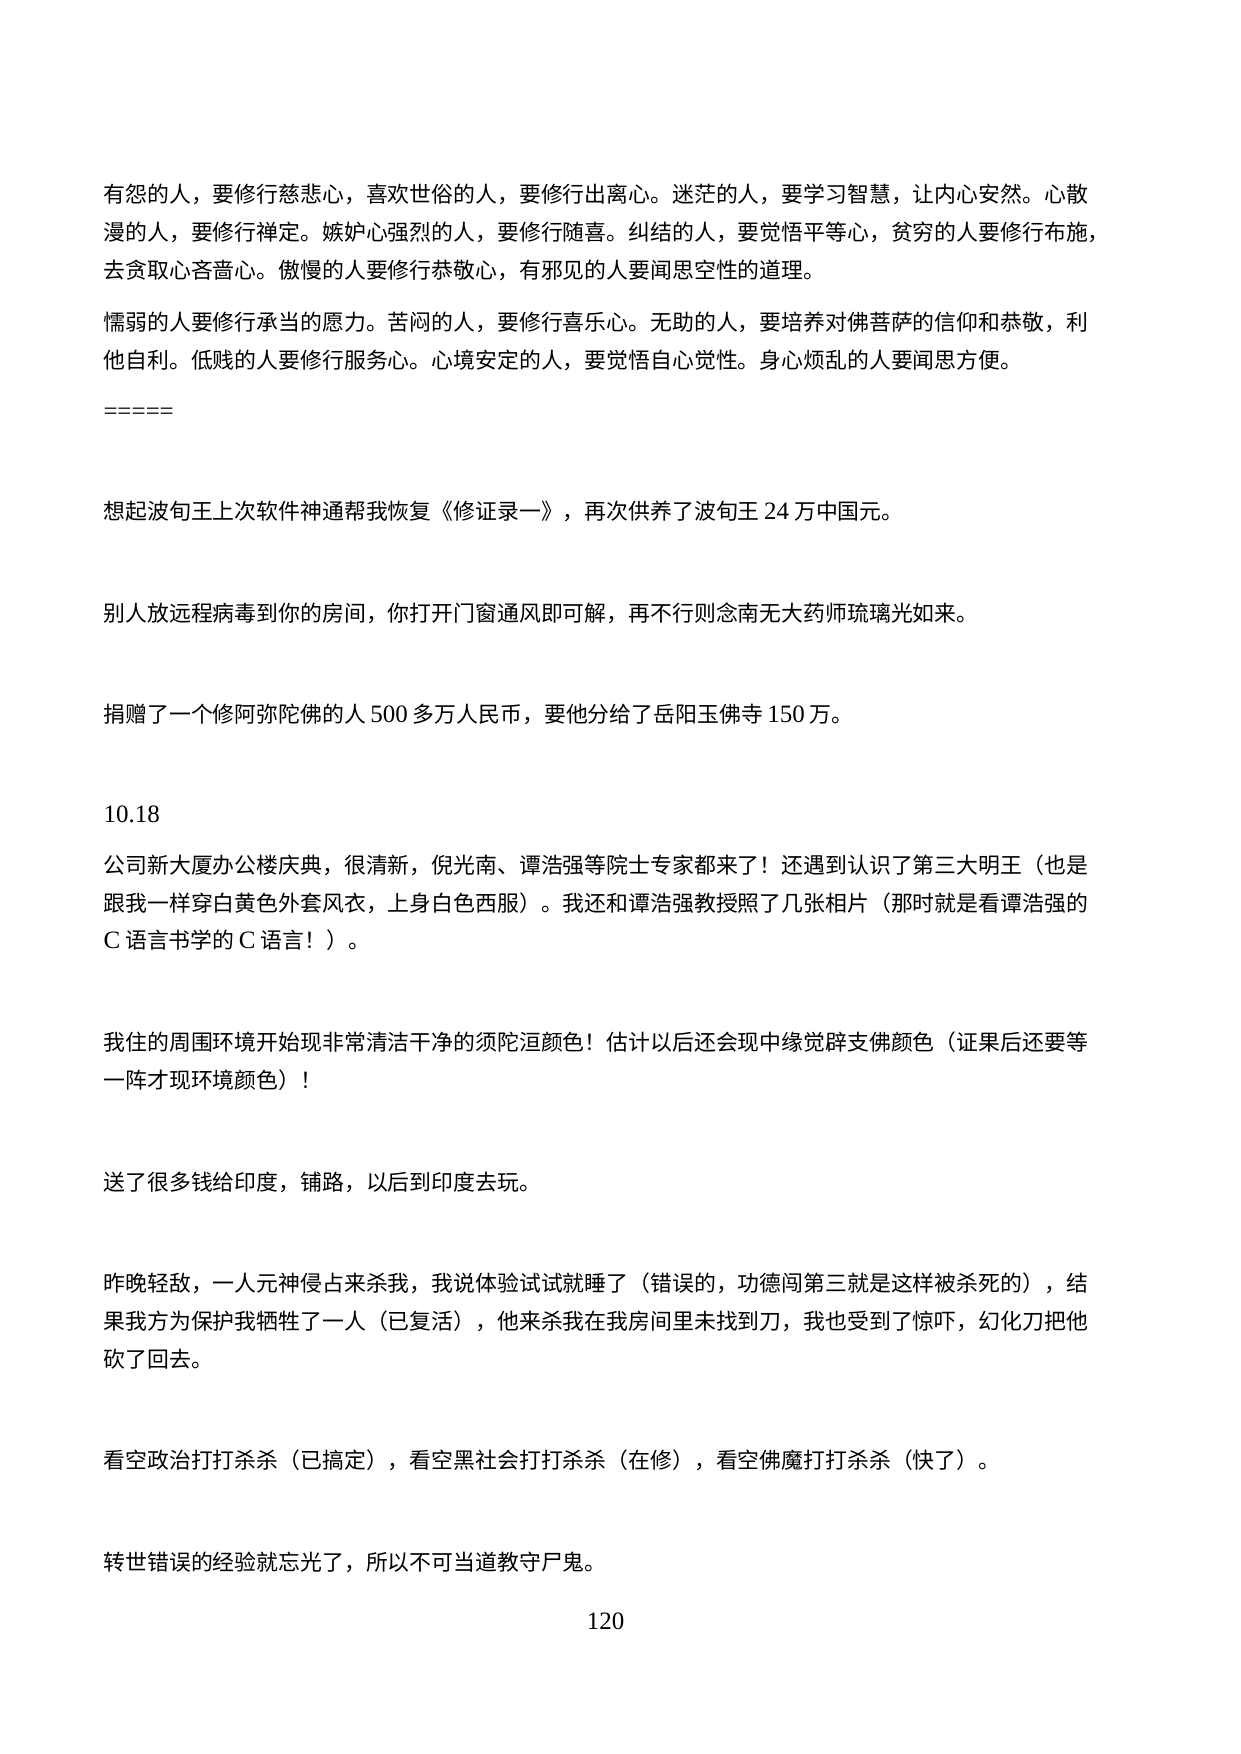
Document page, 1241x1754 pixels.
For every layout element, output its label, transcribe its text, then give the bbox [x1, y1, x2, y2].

text 10.18 [103, 799, 1107, 827]
text ===== [103, 396, 1107, 424]
text 昨晚轻敌，一人元神侵占来杀我，我说体验试试就睡了（错误的，功德闯第三就是这样被杀死的），结果我方为保护我牺牲了一人（已复活），他来杀我在我房间里未找到刀，我也受到了惊吓，幻化刀把他砍了回去。 [103, 1266, 1107, 1374]
text 想起波旬王上次软件神通帮我恢复《修证录一》，再次供养了波旬王24万中国元。 [103, 494, 1107, 526]
text 有怨的人，要修行慈悲心，喜欢世俗的人，要修行出离心。迷茫的人，要学习智慧，让内心安然。心散漫的人，要修行禅定。嫉妒心强烈的人，要修行随喜。纠结的人，要觉悟平等心，贫穷的人要修行布施，去贪取心吝啬心。傲慢的人要修行恭敬心，有邪见的人要闻思空性的道理。 [103, 177, 1107, 284]
text 懦弱的人要修行承当的愿力。苦闷的人，要修行喜乐心。无助的人，要培养对佛菩萨的信仰和恭敬，利他自利。低贱的人要修行服务心。心境安定的人，要觉悟自心觉性。身心烦乱的人要闻思方便。 [103, 305, 1107, 375]
text 我住的周围环境开始现非常清洁干净的须陀洹颜色！估计以后还会现中缘觉辟支佛颜色（证果后还要等一阵才现环境颜色）！ [103, 1025, 1107, 1095]
text 送了很多钱给印度，铺路，以后到印度去玩。 [103, 1164, 1107, 1196]
text 转世错误的经验就忘光了，所以不可当道教守尸鬼。 [103, 1545, 1107, 1577]
text 捐赠了一个修阿弥陀佛的人500多万人民币，要他分给了岳阳玉佛寺150万。 [103, 697, 1107, 729]
text 别人放远程病毒到你的房间，你打开门窗通风即可解，再不行则念南无大药师琉璃光如来。 [103, 596, 1107, 627]
text 公司新大厦办公楼庆典，很清新，倪光南、谭浩强等院士专家都来了！还遇到认识了第三大明王（也是跟我一样穿白黄色外套风衣，上身白色西服）。我还和谭浩强教授照了几张相片（那时就是看谭浩强的C语言书学的C语言！）。 [103, 848, 1107, 955]
text 看空政治打打杀杀（已搞定），看空黑社会打打杀杀（在修），看空佛魔打打杀杀（快了）。 [103, 1443, 1107, 1475]
